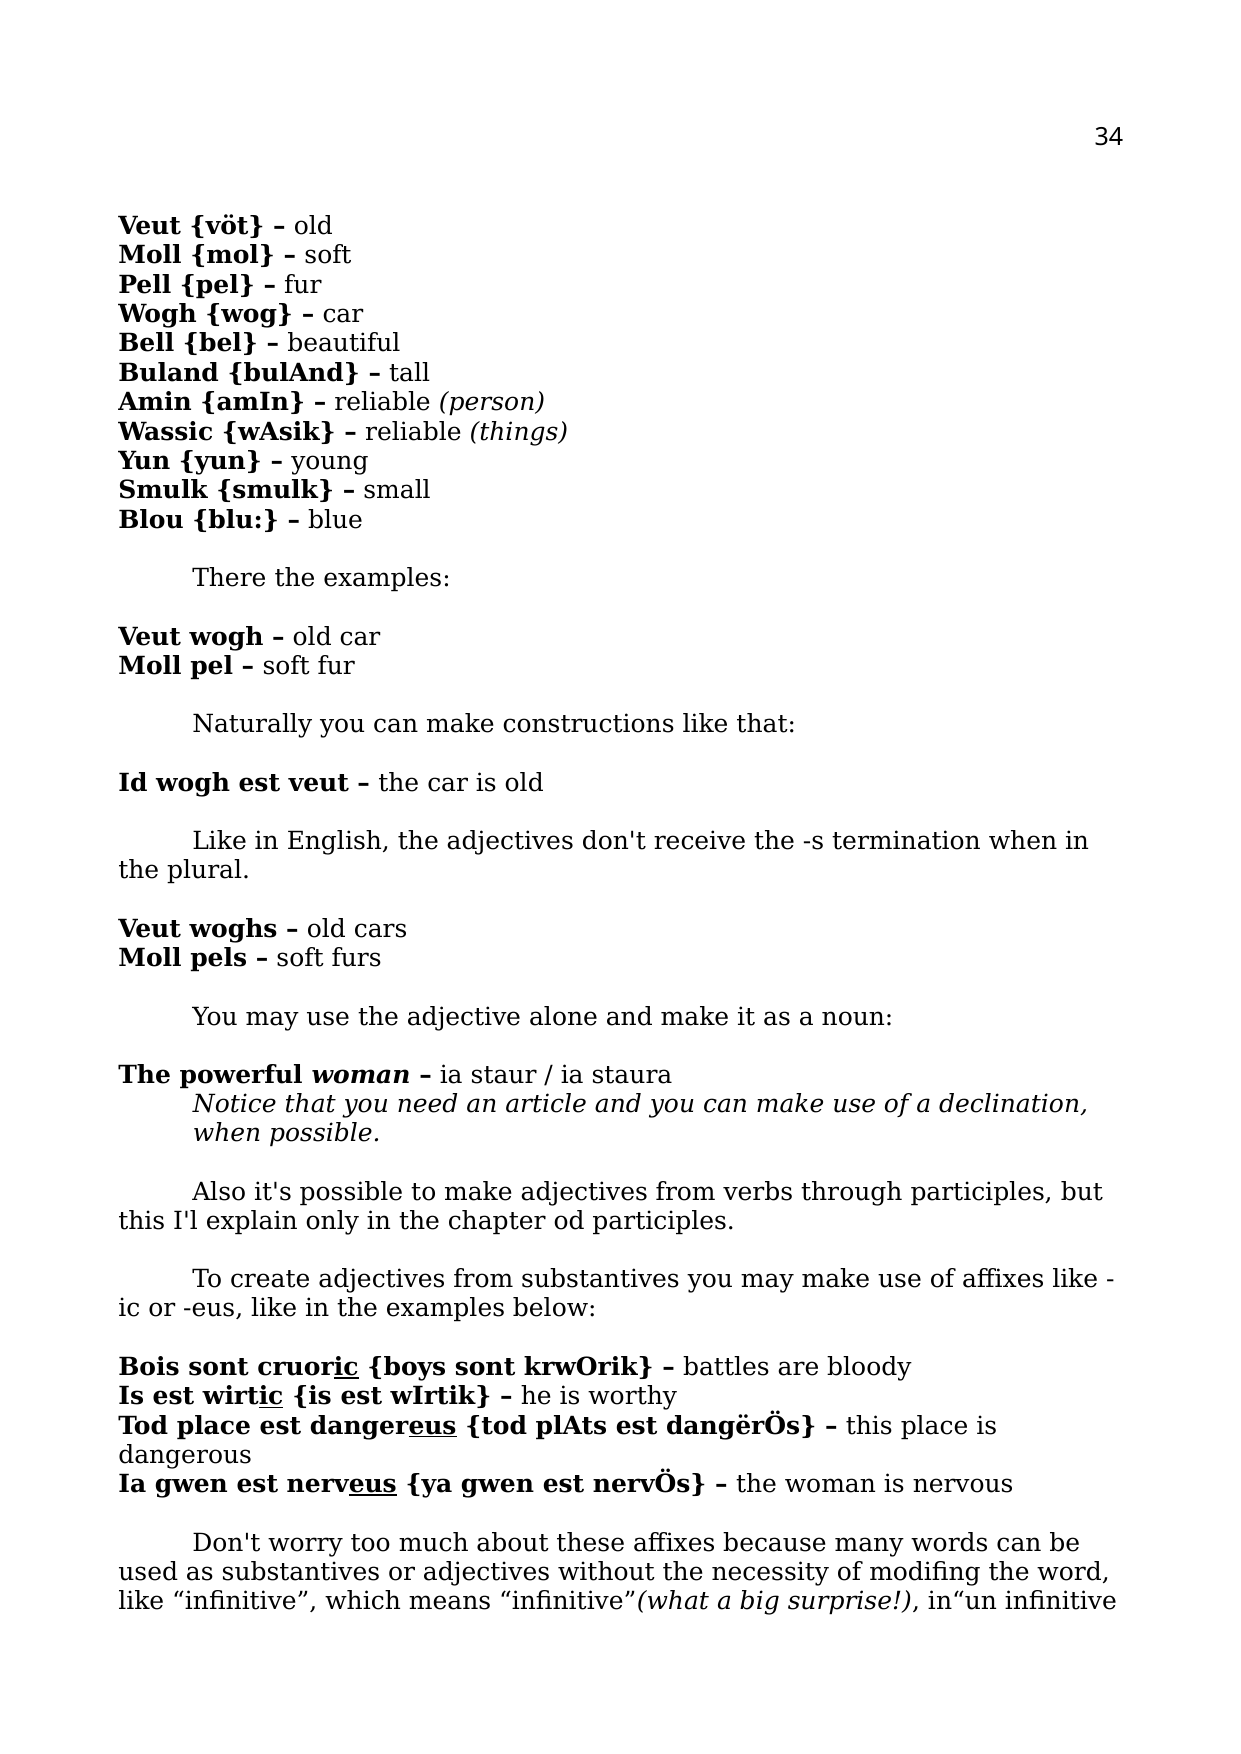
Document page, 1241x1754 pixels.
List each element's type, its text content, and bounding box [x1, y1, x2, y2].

text Wassic {wAsik} – reliable (things) [118, 416, 1123, 446]
text Pell {pel} – fur [118, 269, 1123, 299]
text Naturally you can make constructions like that: [118, 709, 1123, 738]
text Veut woghs – old cars [118, 914, 1123, 943]
text Bell {bel} – beautiful [118, 328, 1123, 358]
text Notice that you need an article and you can make use of a declination, when possible. [193, 1089, 1123, 1148]
text Veut {vöt} – old [118, 211, 1123, 240]
text You may use the adjective alone and make it as a noun: [118, 1002, 1123, 1031]
text Amin {amIn} – reliable (person) [118, 387, 1123, 416]
text Tod place est dangereus {tod plAts est dangërÖs} – this place is dangerous [118, 1411, 1123, 1469]
text Moll pel – soft fur [118, 651, 1123, 680]
text Blou {blu:} – blue [118, 504, 1123, 534]
text Moll pels – soft furs [118, 943, 1123, 972]
text Moll {mol} – soft [118, 240, 1123, 269]
text Also it's possible to make adjectives from verbs through participles, but this I'l explain only in the chapter od participles. [118, 1177, 1123, 1235]
text Buland {bulAnd} – tall [118, 358, 1123, 387]
text Don't worry too much about these affixes because many words can be used as substantives or adjectives without the necessity of modifing the word, like “infinitive”, which means “infinitive”(what a big surprise!), in“un infinitive [118, 1528, 1123, 1615]
text Ia gwen est nerveus {ya gwen est nervÖs} – the woman is nervous [118, 1469, 1123, 1498]
text Is est wirtic {is est wIrtik} – he is worthy [118, 1381, 1123, 1411]
text To create adjectives from substantives you may make use of affixes like -ic or -eus, like in the examples below: [118, 1264, 1123, 1323]
text Wogh {wog} – car [118, 299, 1123, 328]
text Smulk {smulk} – small [118, 475, 1123, 504]
text Id wogh est veut – the car is old [118, 768, 1123, 797]
text There the examples: [118, 563, 1123, 592]
text Like in English, the adjectives don't receive the -s termination when in the plural. [118, 826, 1123, 884]
text Bois sont cruoric {boys sont krwOrik} – battles are bloody [118, 1352, 1123, 1381]
text The powerful woman – ia staur / ia staura [118, 1060, 1123, 1089]
text Veut wogh – old car [118, 621, 1123, 651]
text Yun {yun} – young [118, 446, 1123, 475]
